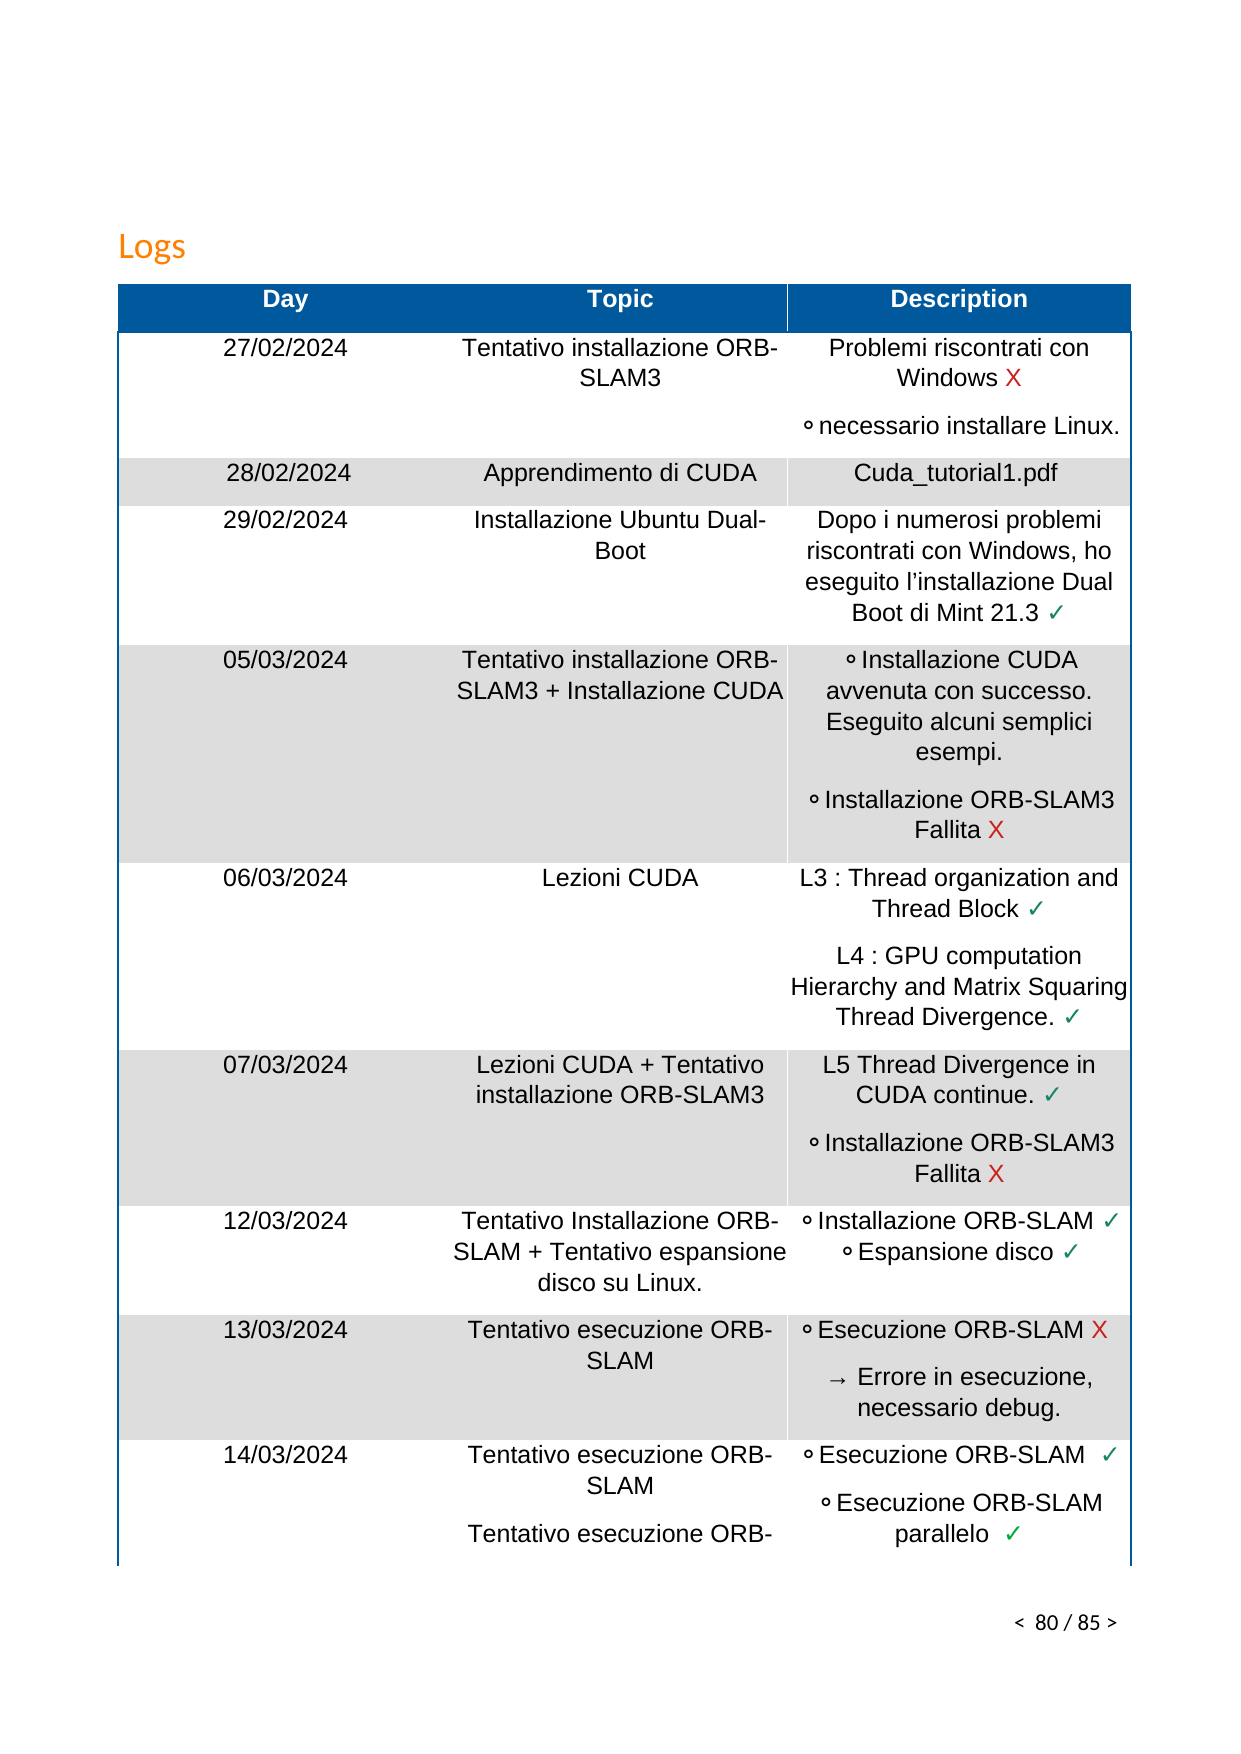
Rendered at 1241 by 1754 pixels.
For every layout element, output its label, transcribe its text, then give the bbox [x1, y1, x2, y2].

table_cell Tentativo esecuzione ORB-SLAM [453, 1315, 787, 1440]
table_cell 29/02/2024 [119, 506, 453, 645]
table_cell 13/03/2024 [119, 1315, 453, 1440]
table_cell Tentativo Installazione ORB-SLAM + Tentativo espansione disco su Linux. [453, 1206, 787, 1315]
table_cell L3 : Thread organization and Thread Block ✓ L4 : GPU computation Hierarchy and Matrix Squaring Thread Divergence. ✓ [788, 863, 1130, 1050]
table_cell Problemi riscontrati con Windows X ⚬necessario installare Linux. [788, 333, 1130, 458]
table_cell ⚬Installazione CUDA avvenuta con successo. Eseguito alcuni semplici esempi. ⚬Installazione ORB-SLAM3 Fallita X [788, 645, 1130, 863]
table_cell 05/03/2024 [119, 645, 453, 863]
table_cell 12/03/2024 [119, 1206, 453, 1315]
table_cell 07/03/2024 [119, 1050, 453, 1206]
table_cell Tentativo installazione ORB-SLAM3 + Installazione CUDA [453, 645, 787, 863]
table_cell Tentativo installazione ORB-SLAM3 [453, 333, 787, 458]
table_cell 27/02/2024 [119, 333, 453, 458]
table_cell L5 Thread Divergence in CUDA continue. ✓ ⚬Installazione ORB-SLAM3 Fallita X [788, 1050, 1130, 1206]
table_header Topic [453, 284, 787, 331]
table_cell Tentativo esecuzione ORB-SLAM Tentativo esecuzione ORB- [453, 1440, 787, 1566]
table_cell Lezioni CUDA [453, 863, 787, 1050]
table_cell ⚬Esecuzione ORB-SLAM ✓ ⚬Esecuzione ORB-SLAM parallelo ✓ [788, 1440, 1130, 1566]
table_header Day [118, 284, 453, 331]
subtitle Logs [118, 222, 1122, 268]
table_cell Lezioni CUDA + Tentativo installazione ORB-SLAM3 [453, 1050, 787, 1206]
table_header Description [788, 284, 1131, 331]
table_cell Dopo i numerosi problemi riscontrati con Windows, ho eseguito l’installazione Dual Boot di Mint 21.3 ✓ [788, 506, 1130, 645]
table_cell Apprendimento di CUDA [453, 458, 787, 506]
table_cell Installazione Ubuntu Dual-Boot [453, 506, 787, 645]
table_cell 14/03/2024 [119, 1440, 453, 1566]
table_cell 06/03/2024 [119, 863, 453, 1050]
table_cell Cuda_tutorial1.pdf [788, 458, 1130, 506]
table_cell ⚬Installazione ORB-SLAM ✓ ⚬Espansione disco ✓ [788, 1206, 1130, 1315]
table_cell 28/02/2024 [119, 458, 453, 506]
table_cell ⚬Esecuzione ORB-SLAM X → Errore in esecuzione, necessario debug. [788, 1315, 1130, 1440]
